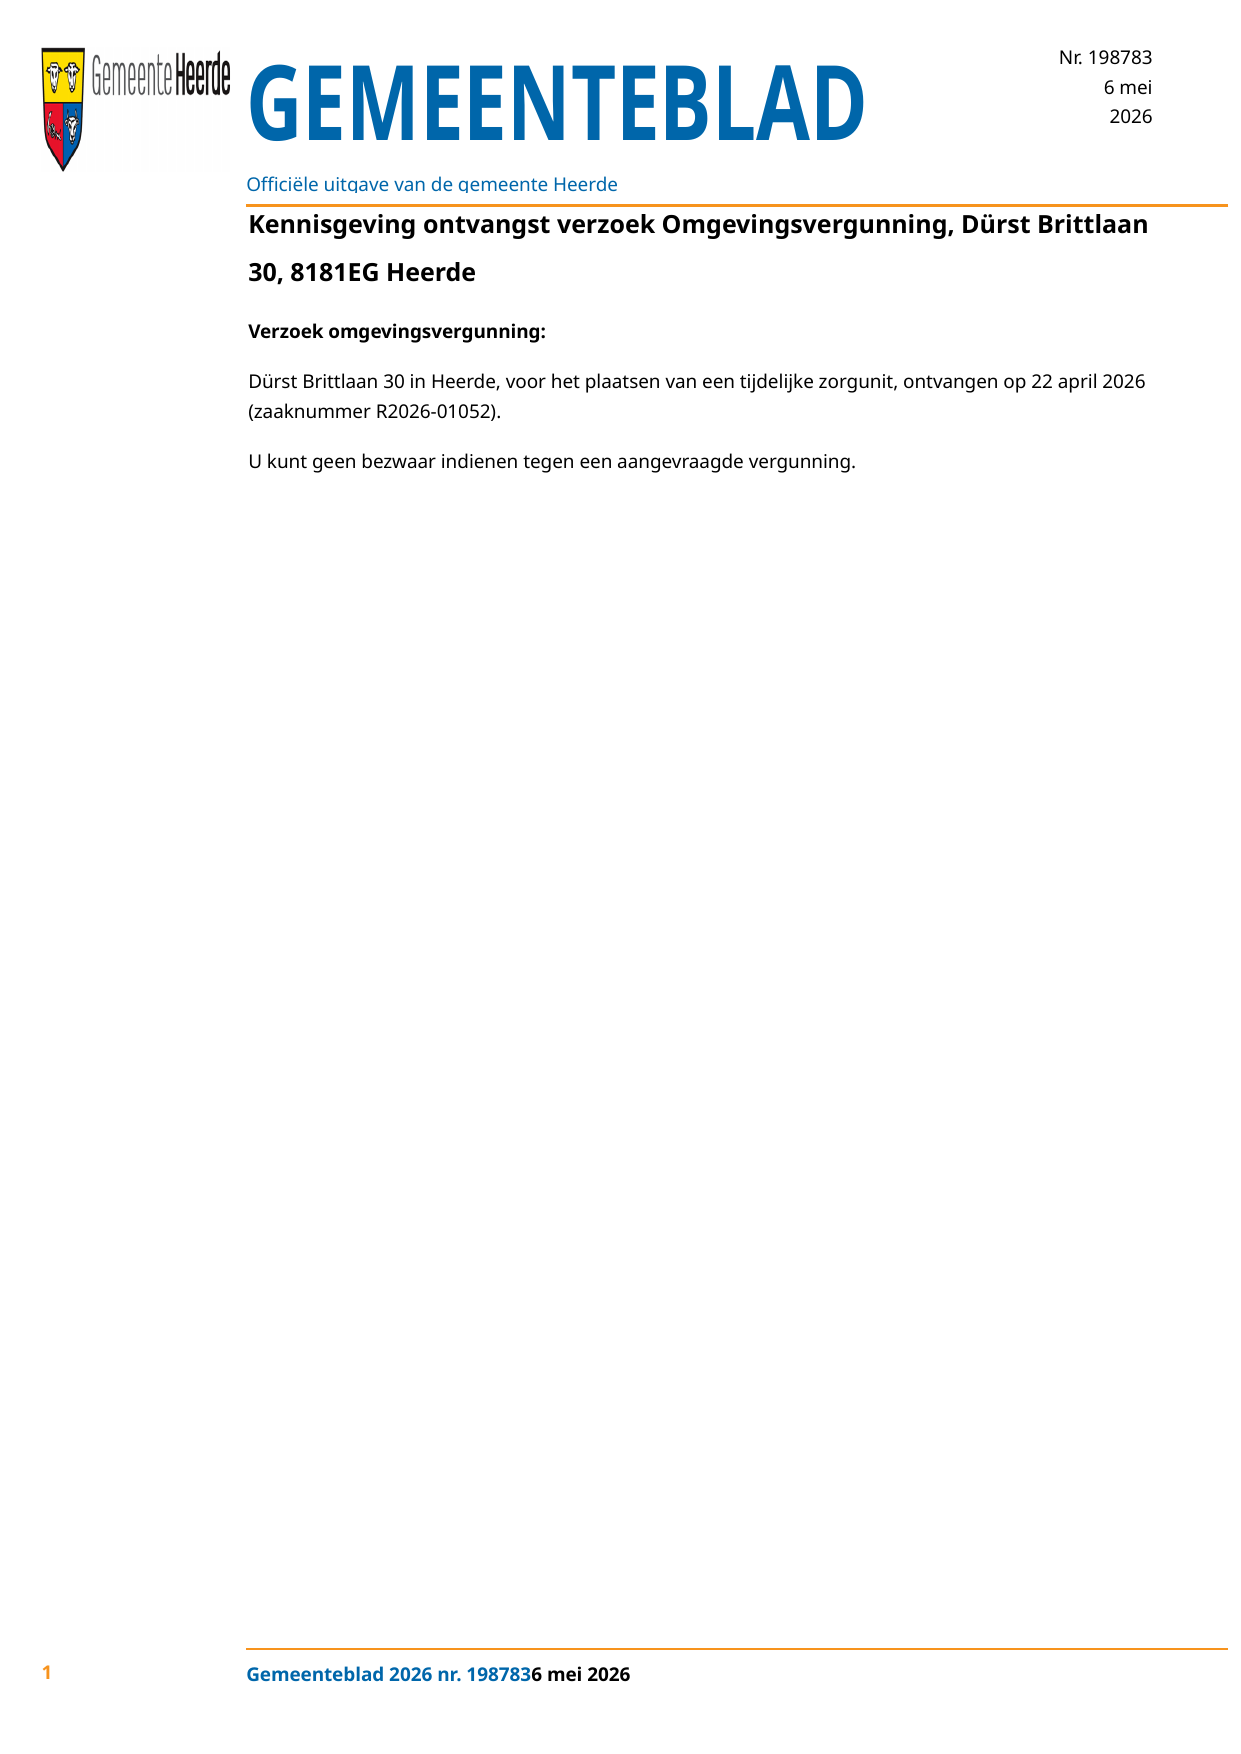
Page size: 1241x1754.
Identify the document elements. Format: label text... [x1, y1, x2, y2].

text Dürst Brittlaan 30 in Heerde, voor het plaatsen van een tijdelijke zorgunit, ontvangen op 22 april 2026 (zaaknummer R2026-01052). [248, 368, 1152, 424]
picture [41, 47, 231, 172]
text U kunt geen bezwaar indienen tegen een aangevraagde vergunning. [248, 448, 1152, 474]
text Verzoek omgevingsvergunning: [248, 318, 1152, 344]
text Kennisgeving ontvangst verzoek Omgevingsvergunning, Dürst Brittlaan 30, 8181EG Heerde [248, 207, 1152, 288]
